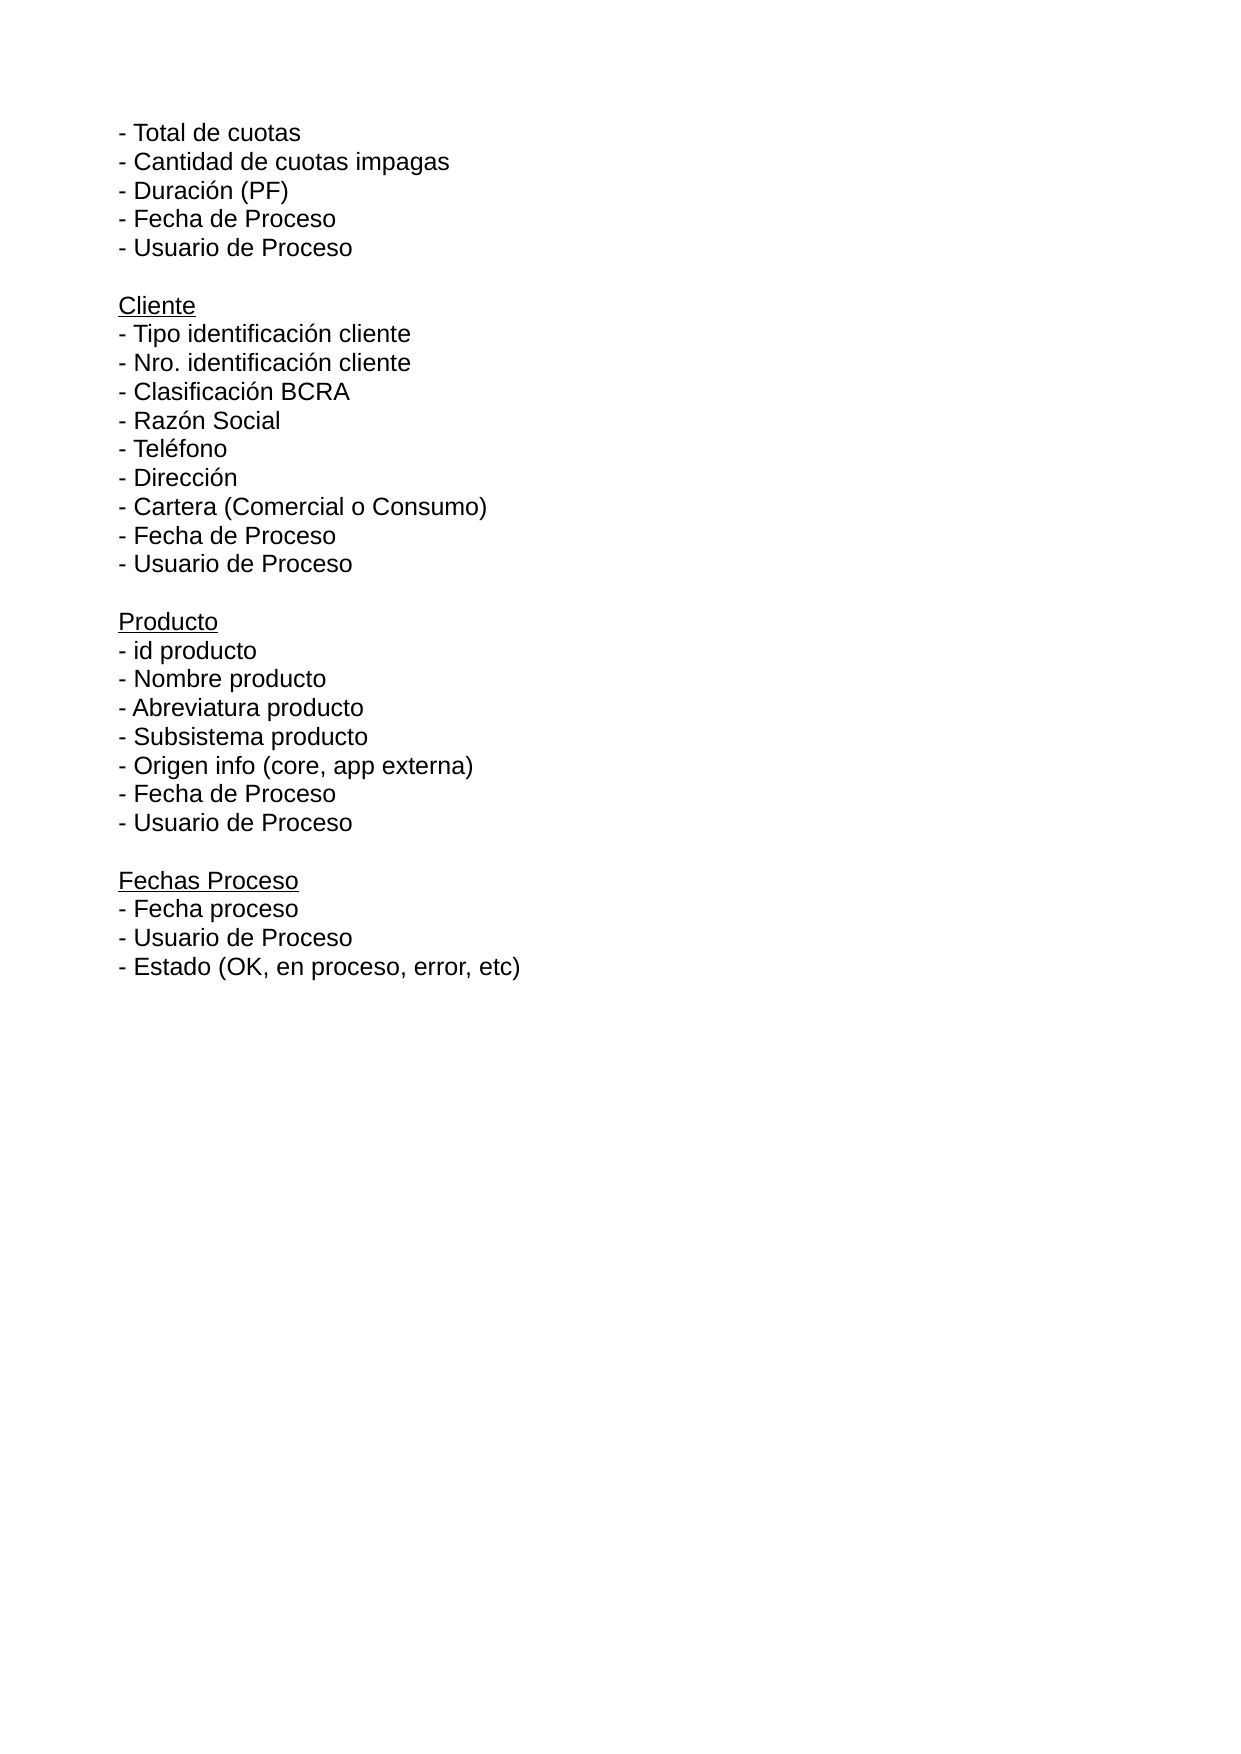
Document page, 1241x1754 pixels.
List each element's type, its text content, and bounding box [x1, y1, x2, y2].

text - Teléfono [118, 434, 1122, 463]
text - Nro. identificación cliente [118, 348, 1122, 377]
text - Total de cuotas [118, 118, 1122, 147]
text - Fecha de Proceso [118, 521, 1122, 549]
text - Origen info (core, app externa) [118, 751, 1122, 779]
text - Fecha de Proceso [118, 204, 1122, 233]
text Producto [118, 607, 1122, 636]
text - Estado (OK, en proceso, error, etc) [118, 952, 1122, 981]
text - Abreviatura producto [118, 693, 1122, 722]
text - Nombre producto [118, 664, 1122, 693]
text - Fecha de Proceso [118, 779, 1122, 808]
text - Dirección [118, 463, 1122, 492]
text - id producto [118, 636, 1122, 664]
text - Usuario de Proceso [118, 808, 1122, 837]
text - Cartera (Comercial o Consumo) [118, 492, 1122, 521]
text - Usuario de Proceso [118, 923, 1122, 952]
text - Razón Social [118, 406, 1122, 434]
text Cliente [118, 291, 1122, 319]
text - Cantidad de cuotas impagas [118, 147, 1122, 176]
text - Subsistema producto [118, 722, 1122, 751]
text - Fecha proceso [118, 894, 1122, 923]
text - Usuario de Proceso [118, 549, 1122, 578]
text - Usuario de Proceso [118, 233, 1122, 262]
text Fechas Proceso [118, 866, 1122, 894]
text - Duración (PF) [118, 176, 1122, 204]
text - Tipo identificación cliente [118, 319, 1122, 348]
text - Clasificación BCRA [118, 377, 1122, 406]
